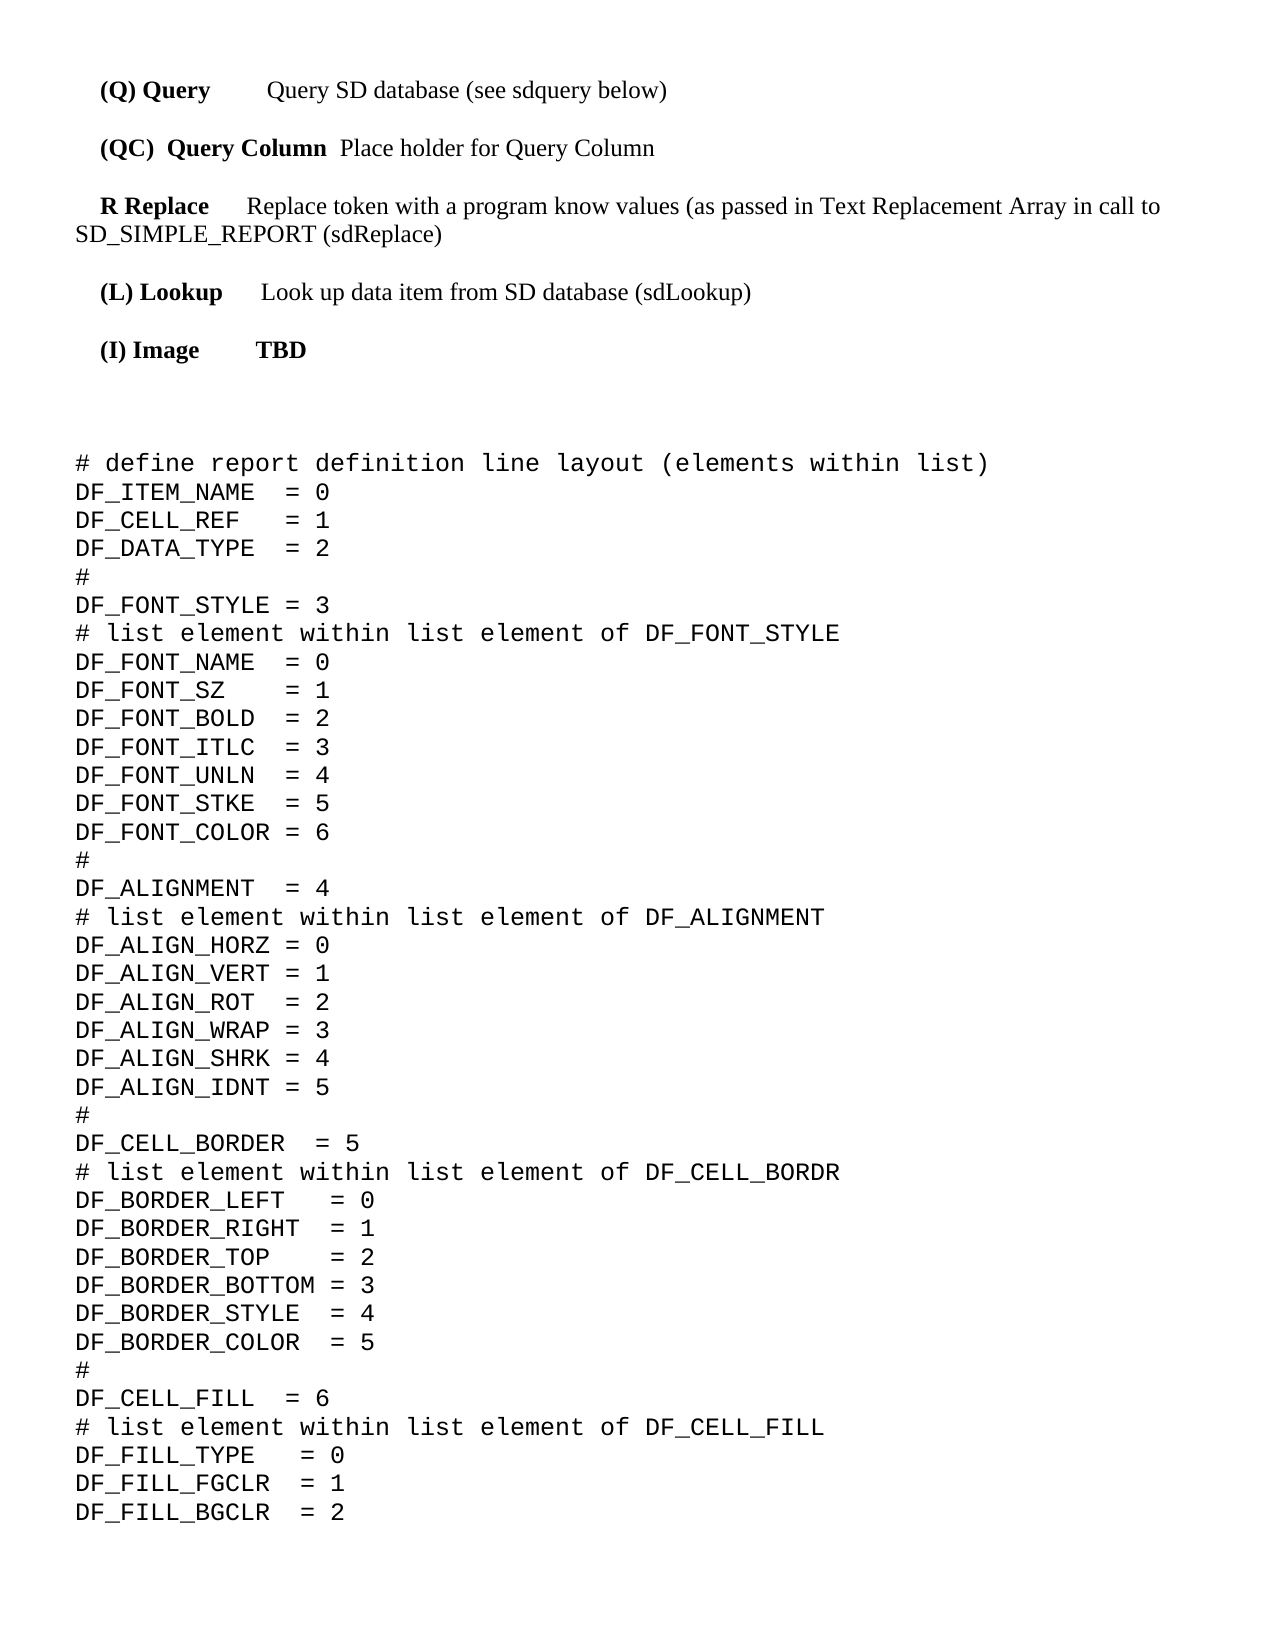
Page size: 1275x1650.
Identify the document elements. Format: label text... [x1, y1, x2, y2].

subtitle (L) Lookup Look up data item from SD database (sdLookup) [75, 277, 1200, 306]
subtitle # define report definition line layout (elements within list) DF_ITEM_NAME = 0 DF_CELL_REF = 1 DF_DATA_TYPE = 2 # DF_FONT_STYLE = 3 # list element within list element of DF_FONT_STYLE DF_FONT_NAME = 0 DF_FONT_SZ = 1 DF_FONT_BOLD = 2 DF_FONT_ITLC = 3 DF_FONT_UNLN = 4 DF_FONT_STKE = 5 DF_FONT_COLOR = 6 # DF_ALIGNMENT = 4 # list element within list element of DF_ALIGNMENT DF_ALIGN_HORZ = 0 DF_ALIGN_VERT = 1 DF_ALIGN_ROT = 2 DF_ALIGN_WRAP = 3 DF_ALIGN_SHRK = 4 DF_ALIGN_IDNT = 5 # DF_CELL_BORDER = 5 # list element within list element of DF_CELL_BORDR DF_BORDER_LEFT = 0 DF_BORDER_RIGHT = 1 DF_BORDER_TOP = 2 DF_BORDER_BOTTOM = 3 DF_BORDER_STYLE = 4 DF_BORDER_COLOR = 5 # DF_CELL_FILL = 6 # list element within list element of DF_CELL_FILL DF_FILL_TYPE = 0 DF_FILL_FGCLR = 1 DF_FILL_BGCLR = 2 [75, 451, 1200, 1556]
subtitle (QC) Query Column Place holder for Query Column [75, 133, 1200, 162]
subtitle (I) Image TBD [75, 335, 1200, 364]
subtitle R Replace Replace token with a program know values (as passed in Text Replacement Array in call to SD_SIMPLE_REPORT (sdReplace) [75, 191, 1200, 248]
subtitle (Q) Query Query SD database (see sdquery below) [75, 75, 1200, 104]
